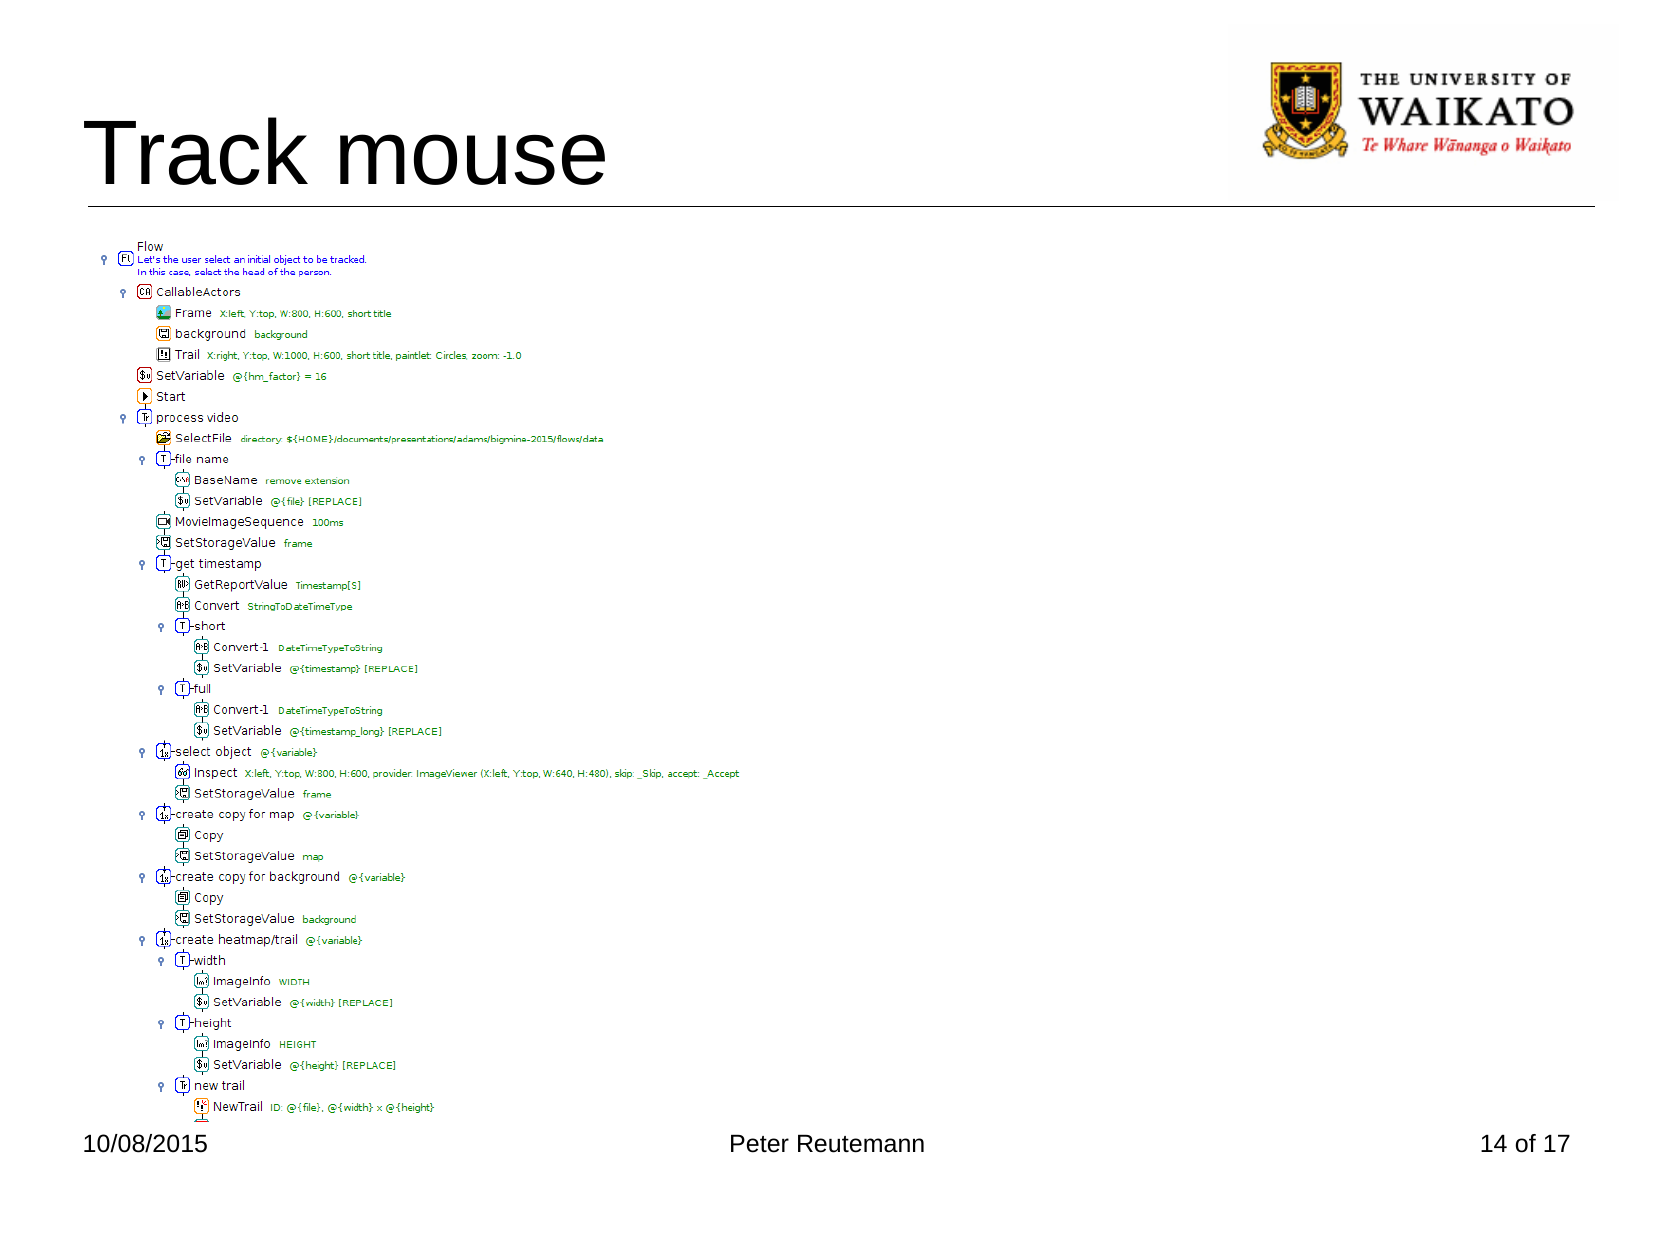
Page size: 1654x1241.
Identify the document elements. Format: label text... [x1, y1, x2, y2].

picture [96, 236, 1004, 1122]
picture [1228, 24, 1619, 201]
title Track mouse [82, 49, 1571, 257]
